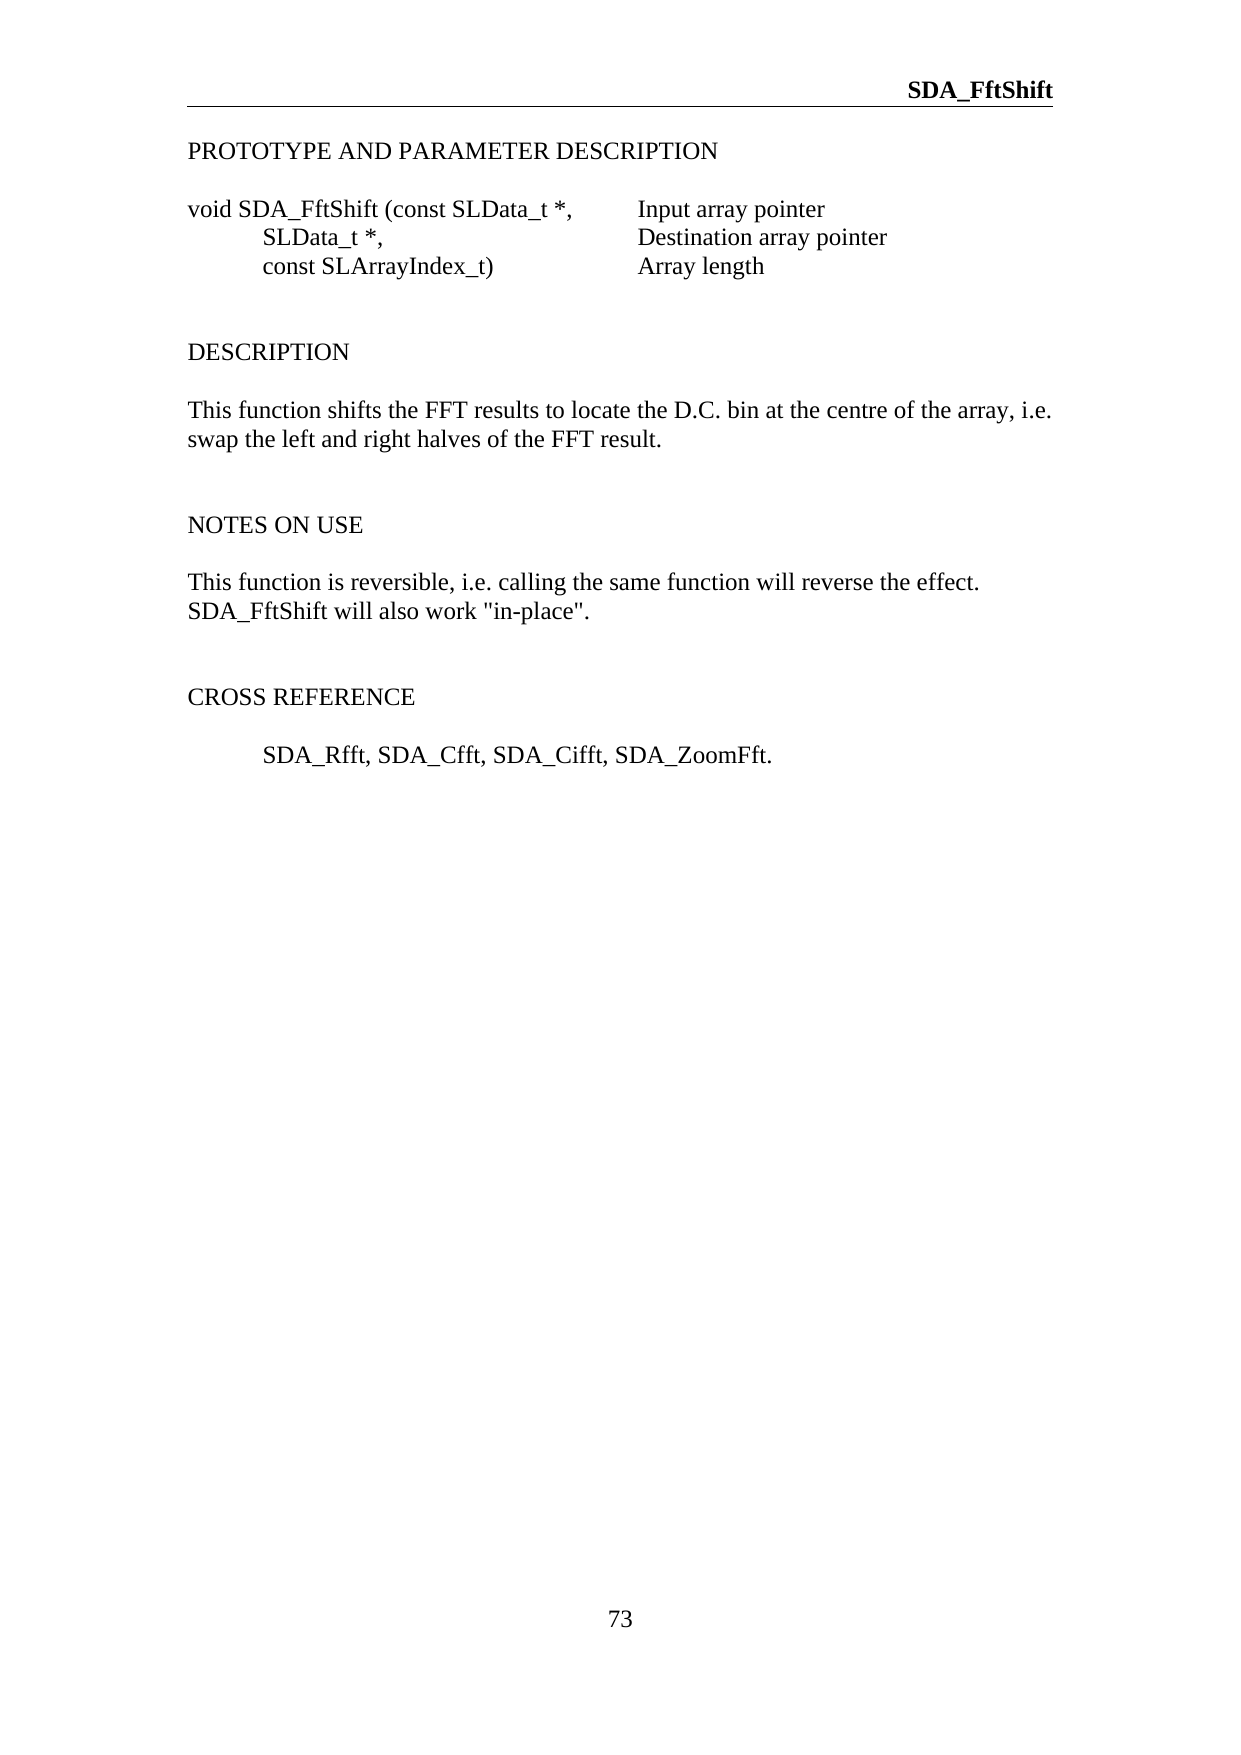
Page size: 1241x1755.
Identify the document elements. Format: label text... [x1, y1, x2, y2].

text SDA_Rfft, SDA_Cfft, SDA_Cifft, SDA_ZoomFft. [187, 740, 1053, 769]
text NOTES ON USE [187, 510, 1053, 539]
text void SDA_FftShift (const SLData_t *, Input array pointer [187, 194, 1053, 222]
text This function is reversible, i.e. calling the same function will reverse the effect. SDA_FftShift will also work "in-place". [187, 567, 1053, 625]
text PROTOTYPE AND PARAMETER DESCRIPTION [187, 136, 1053, 165]
text DESCRIPTION [187, 337, 1053, 366]
text SLData_t *, Destination array pointer [187, 222, 1053, 251]
text CROSS REFERENCE [187, 682, 1053, 711]
text This function shifts the FFT results to locate the D.C. bin at the centre of the array, i.e. swap the left and right halves of the FFT result. [187, 395, 1053, 452]
subtitle SDA_FftShift [187, 75, 1053, 106]
text const SLArrayIndex_t) Array length [187, 251, 1053, 280]
